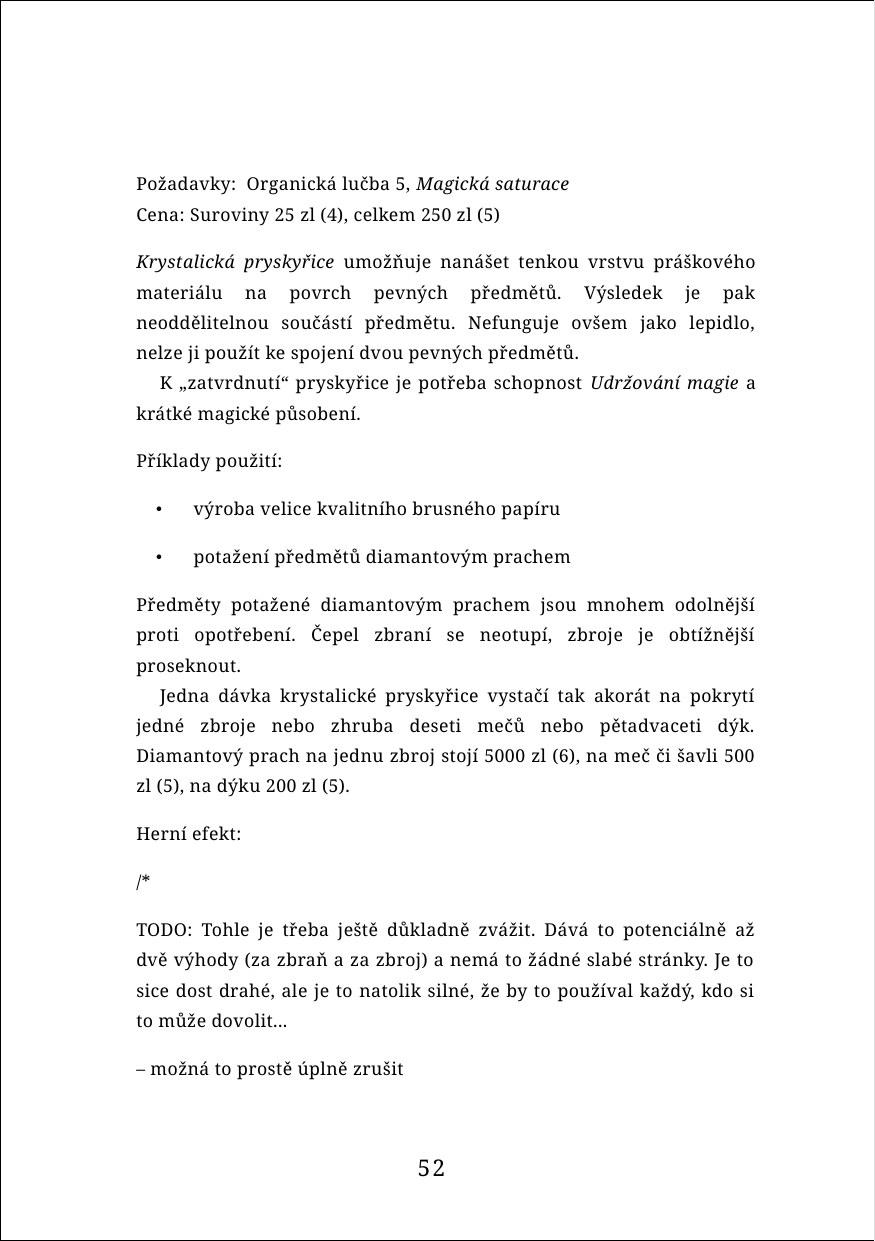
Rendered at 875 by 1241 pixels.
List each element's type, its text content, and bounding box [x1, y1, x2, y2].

text Herní efekt: [136, 822, 756, 846]
text Krystalická pryskyřice umožňuje nanášet tenkou vrstvu práškového materiálu na povrch pevných předmětů. Výsledek je pak neoddělitelnou součástí předmětu. Nefunguje ovšem jako lepidlo, nelze ji použít ke spojení dvou pevných předmětů. K „zatvrdnutí“ pryskyřice je potřeba schopnost Udržování magie a krátké magické působení. [136, 250, 756, 425]
text Požadavky: Organická lučba 5, Magická saturace Cena: Suroviny 25 zl (4), celkem 250 zl (5) [136, 172, 756, 226]
text – možná to prostě úplně zrušit [136, 1056, 756, 1080]
text /* [136, 870, 756, 894]
list potažení předmětů diamantovým prachem [156, 545, 756, 569]
text Příklady použití: [136, 449, 756, 473]
list výroba velice kvalitního brusného papíru [156, 497, 756, 521]
text TODO: Tohle je třeba ještě důkladně zvážit. Dává to potenciálně až dvě výhody (za zbraň a za zbroj) a nemá to žádné slabé stránky. Je to sice dost drahé, ale je to natolik silné, že by to používal každý, kdo si to může dovolit... [136, 918, 756, 1032]
text Předměty potažené diamantovým prachem jsou mnohem odolnější proti opotřebení. Čepel zbraní se neotupí, zbroje je obtížnější proseknout. Jedna dávka krystalické pryskyřice vystačí tak akorát na pokrytí jedné zbroje nebo zhruba deseti mečů nebo pětadvaceti dýk. Diamantový prach na jednu zbroj stojí 5000 zl (6), na meč či šavli 500 zl (5), na dýku 200 zl (5). [136, 593, 756, 798]
